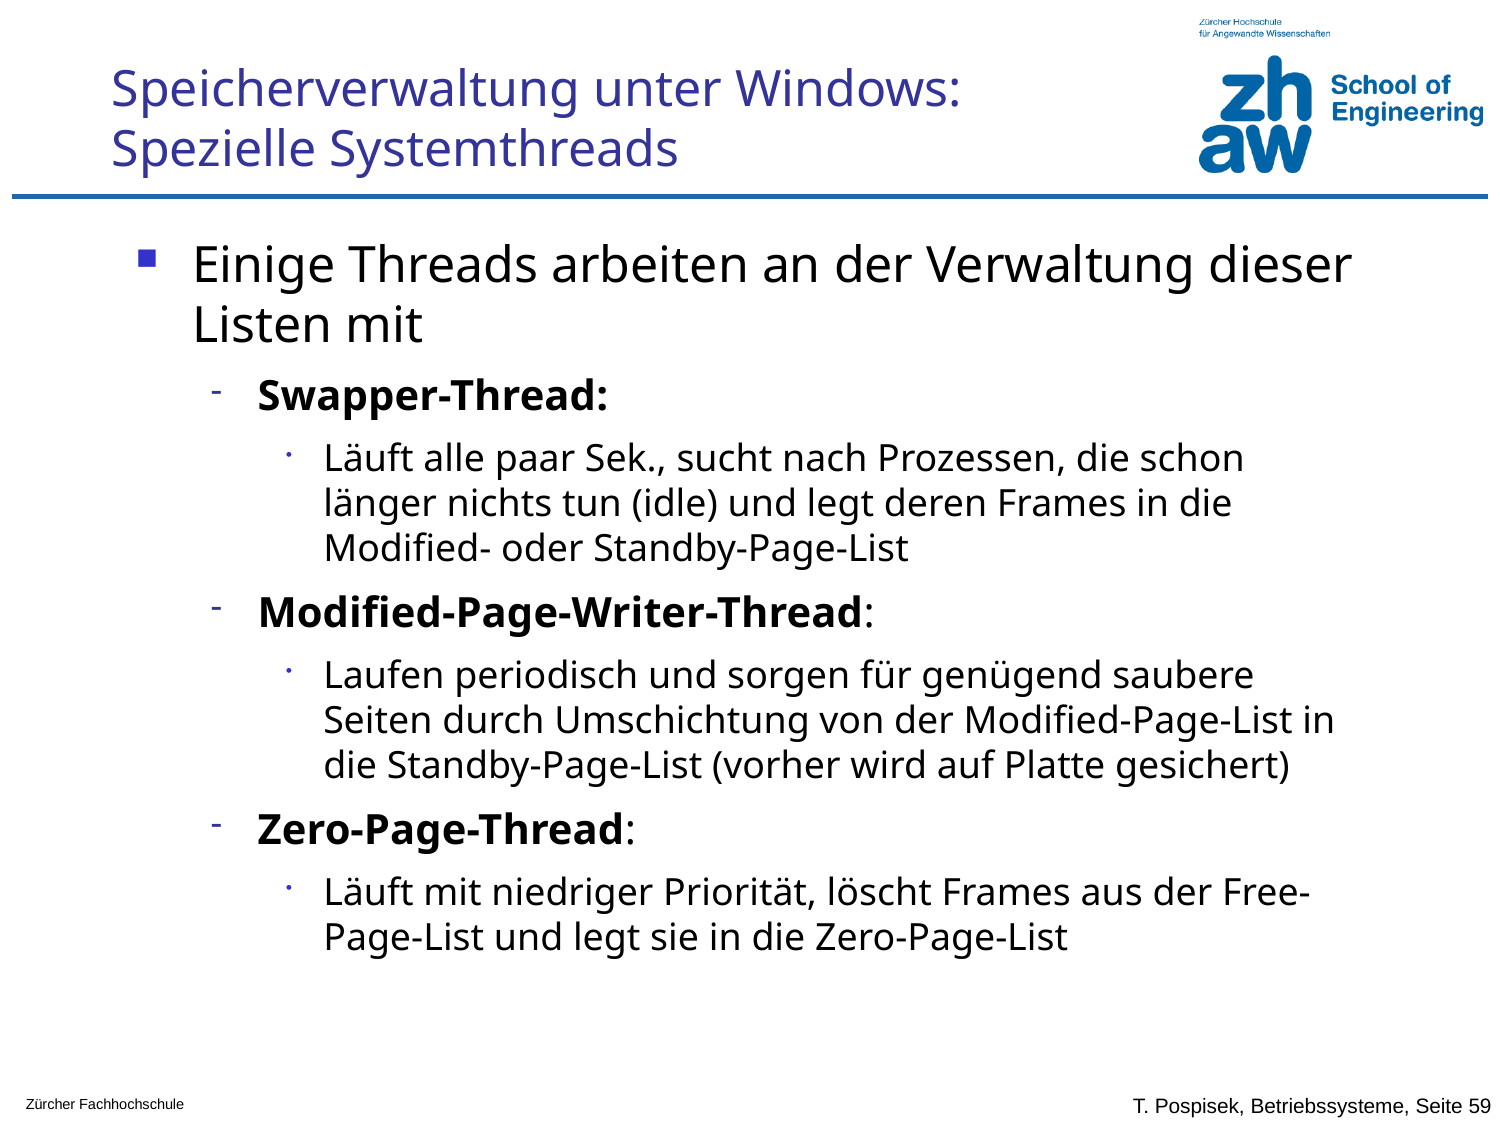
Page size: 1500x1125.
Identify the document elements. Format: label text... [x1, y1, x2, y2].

picture [1199, 19, 1483, 173]
title Speicherverwaltung unter Windows: Spezielle Systemthreads [96, 71, 1375, 185]
list Einige Threads arbeiten an der Verwaltung dieser Listen mit Swapper-Thread: Läuft alle paar Sek., sucht nach Prozessen, die schon länger nichts tun (idle) und legt deren Frames in die Modified- oder Standby-Page-List Modified-Page-Writer-Thread: Laufen periodisch und sorgen für genügend saubere Seiten durch Umschichtung von der Modified-Page-List in die Standby-Page-List (vorher wird auf Platte gesichert) Zero-Page-Thread: Läuft mit niedriger Priorität, löscht Frames aus der Free-Page-List und legt sie in die Zero-Page-List [120, 224, 1375, 1038]
